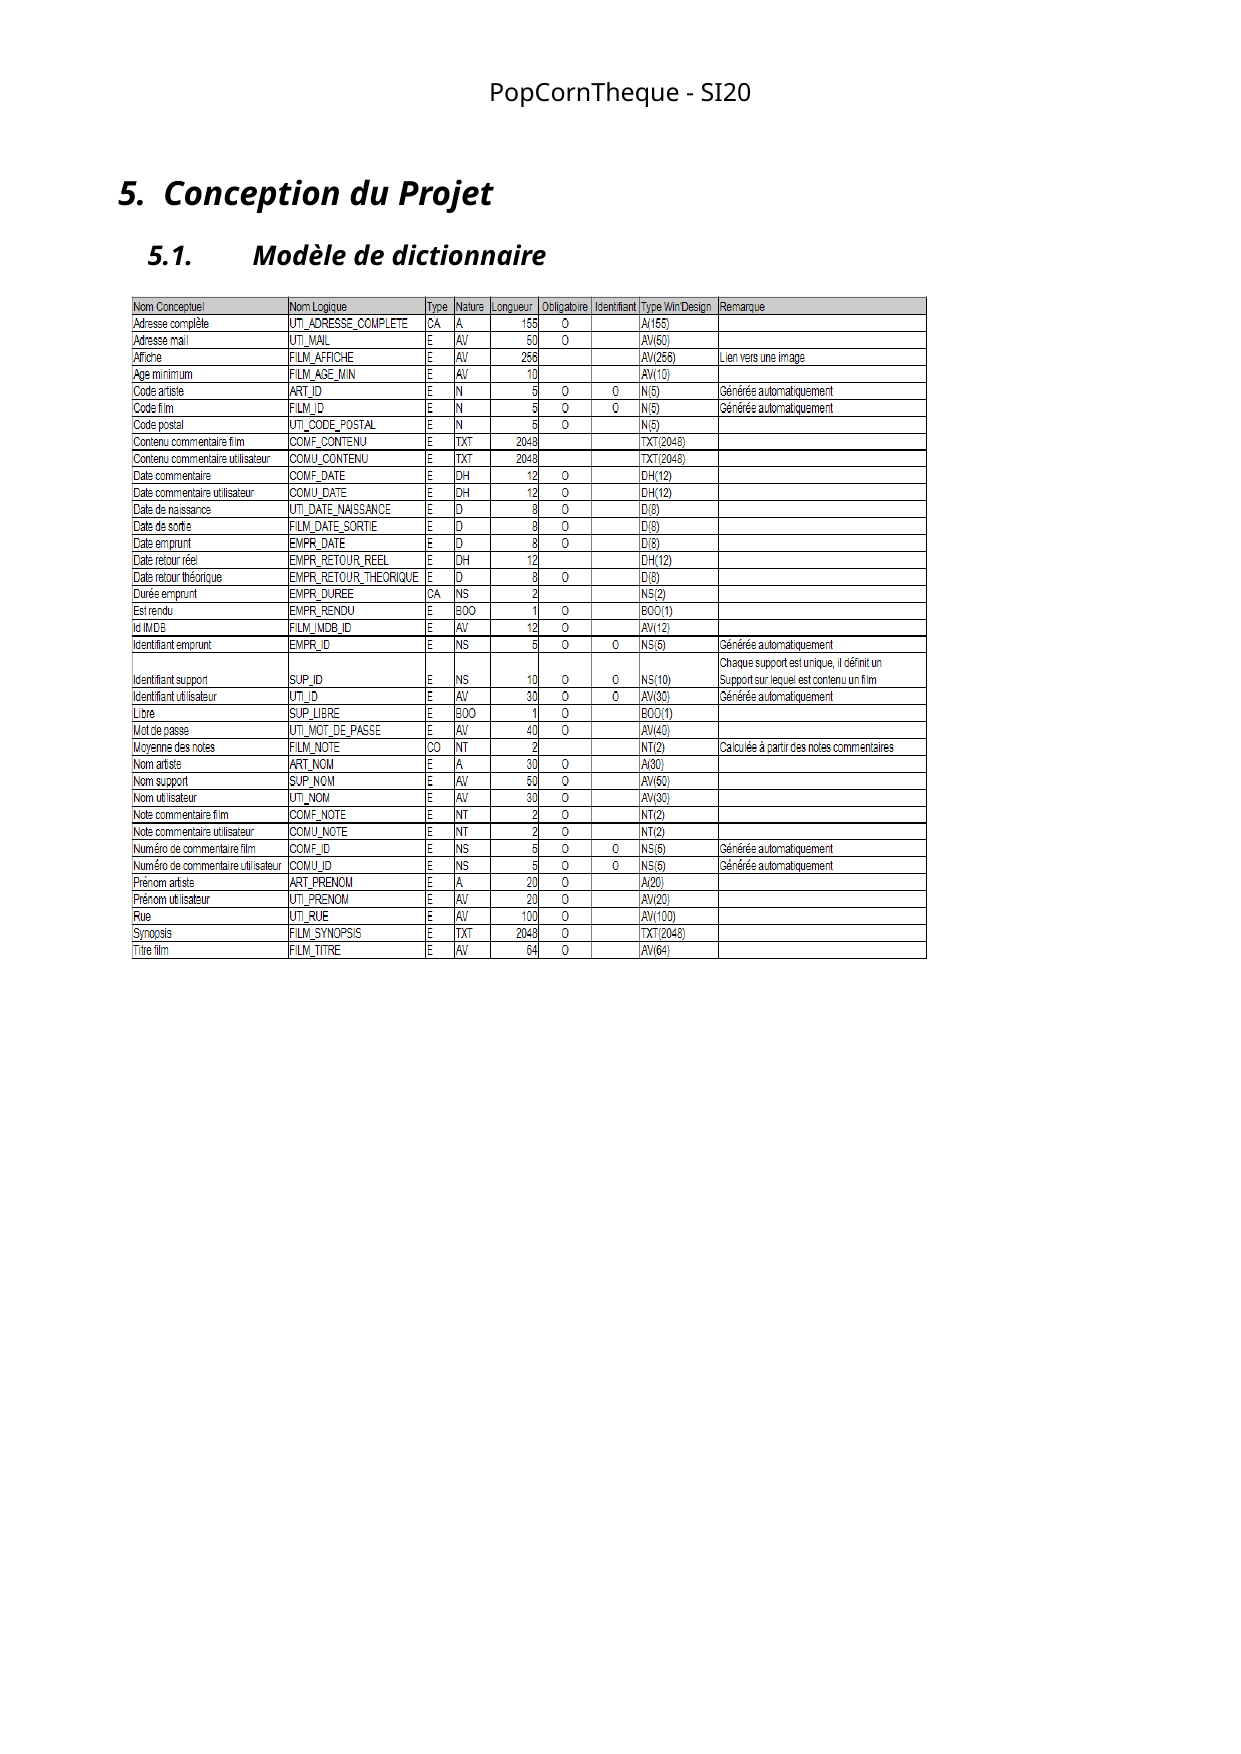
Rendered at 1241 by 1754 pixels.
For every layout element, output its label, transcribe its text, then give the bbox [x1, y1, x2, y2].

picture [131, 296, 927, 959]
subtitle Conception du Projet [118, 170, 1122, 216]
subtitle Modèle de dictionnaire [148, 236, 1122, 273]
